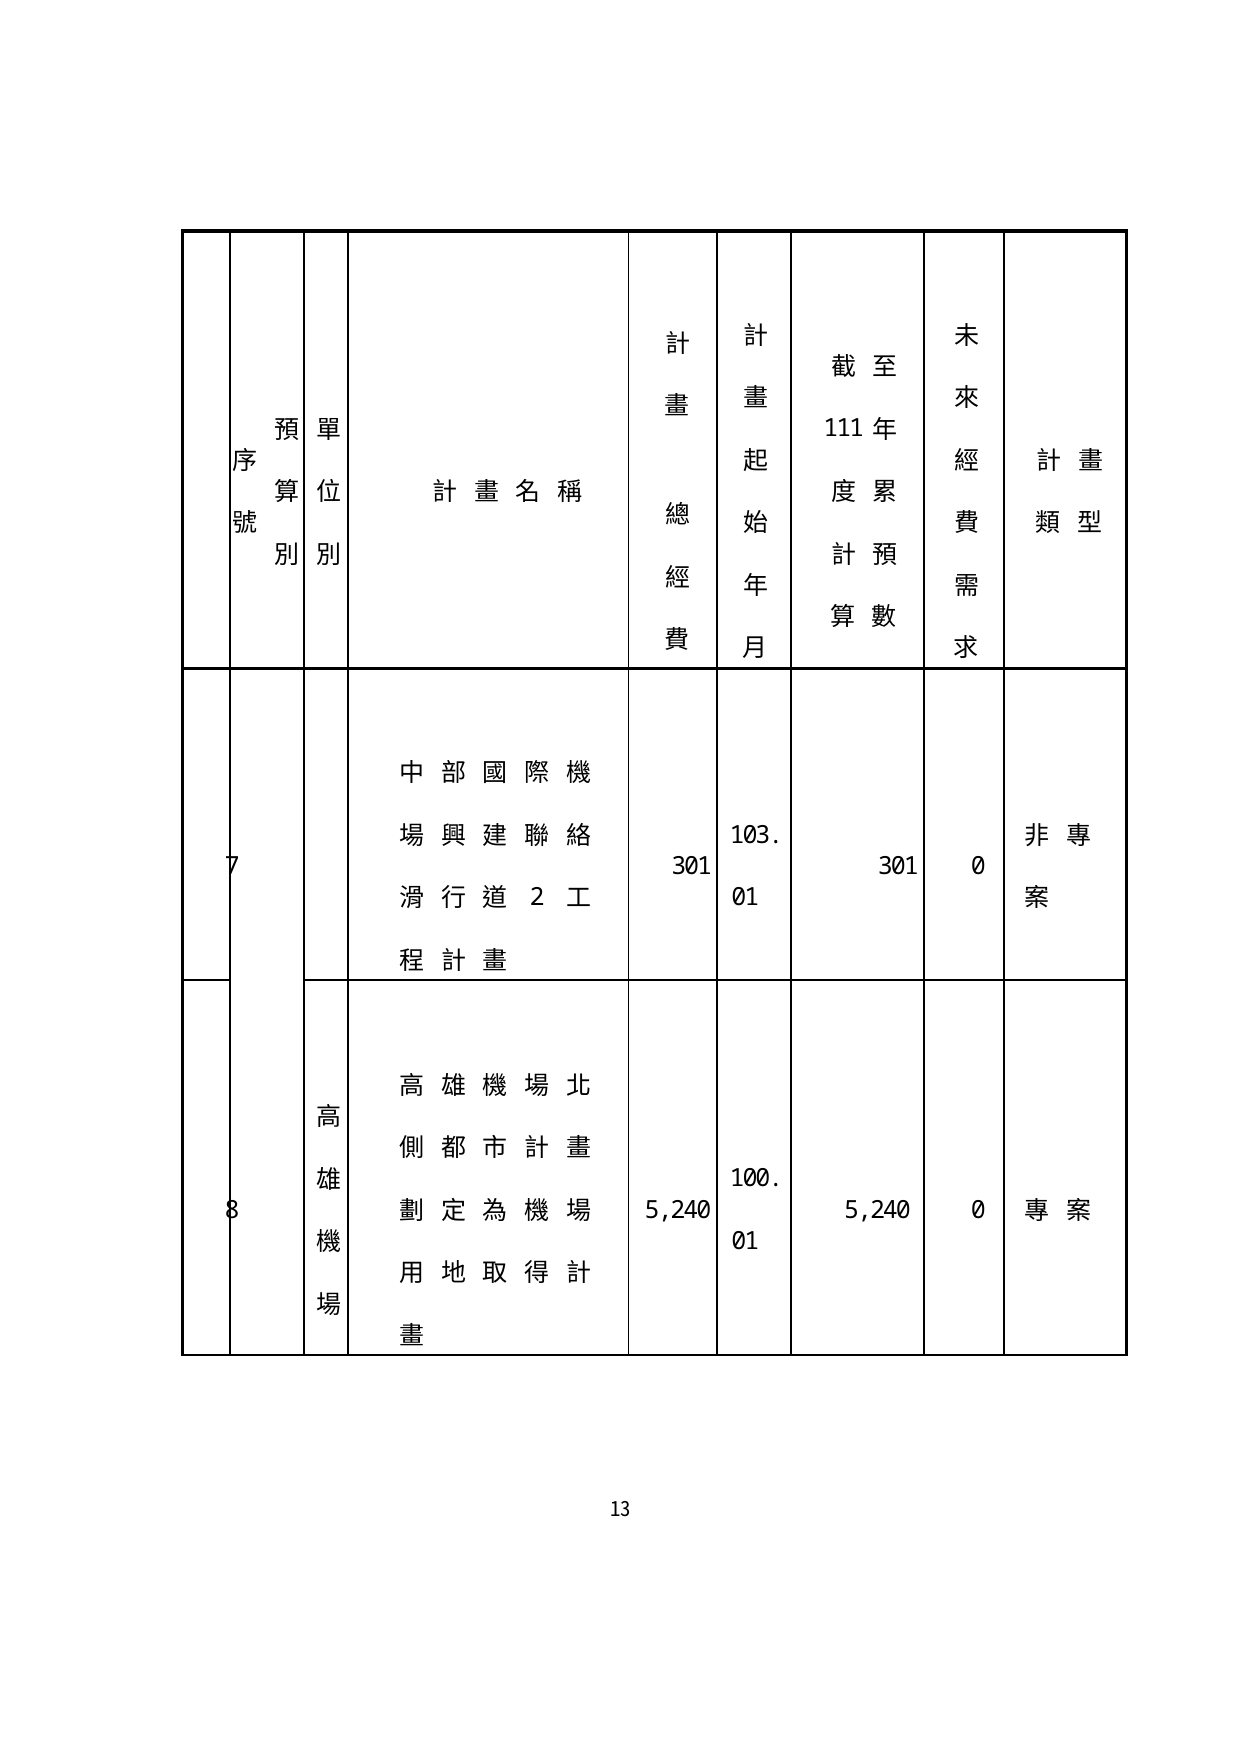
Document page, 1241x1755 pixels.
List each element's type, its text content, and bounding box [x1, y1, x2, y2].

table_header 截至111年度累計預算數 [792, 233, 923, 667]
table_cell 301 [792, 670, 923, 979]
table_cell 中部國際機場興建聯絡滑行道2工程計畫 [349, 670, 628, 979]
table_header 計畫起始年月 [718, 233, 790, 667]
table_cell 高雄機場北側都市計畫劃定為機場用地取得計畫 [349, 981, 628, 1354]
table_cell 301 [629, 670, 716, 979]
table_header 未來經費需求 [925, 233, 1003, 667]
table_cell 民航 基金 [231, 670, 303, 1354]
table_header 單位別 [305, 233, 347, 667]
table_cell 5,240 [629, 981, 716, 1354]
table_header 計畫類型 [1005, 233, 1125, 667]
table_cell 7 [184, 670, 229, 979]
table_header 計畫名稱 [349, 233, 628, 667]
table_header 計畫 總經費 [629, 233, 716, 667]
table_cell 專案 [1005, 981, 1125, 1354]
table_cell 8 [184, 981, 229, 1354]
table_header 序號 [184, 233, 229, 667]
table_cell 高雄機場 [305, 981, 347, 1354]
table_cell 非專案 [1005, 670, 1125, 979]
table_cell 0 [925, 981, 1003, 1354]
table_cell 100.01 [718, 981, 790, 1354]
table_header 預算別 [231, 233, 303, 667]
table_cell [305, 670, 347, 979]
table_cell 0 [925, 670, 1003, 979]
table_cell 5,240 [792, 981, 923, 1354]
table_cell 103.01 [718, 670, 790, 979]
